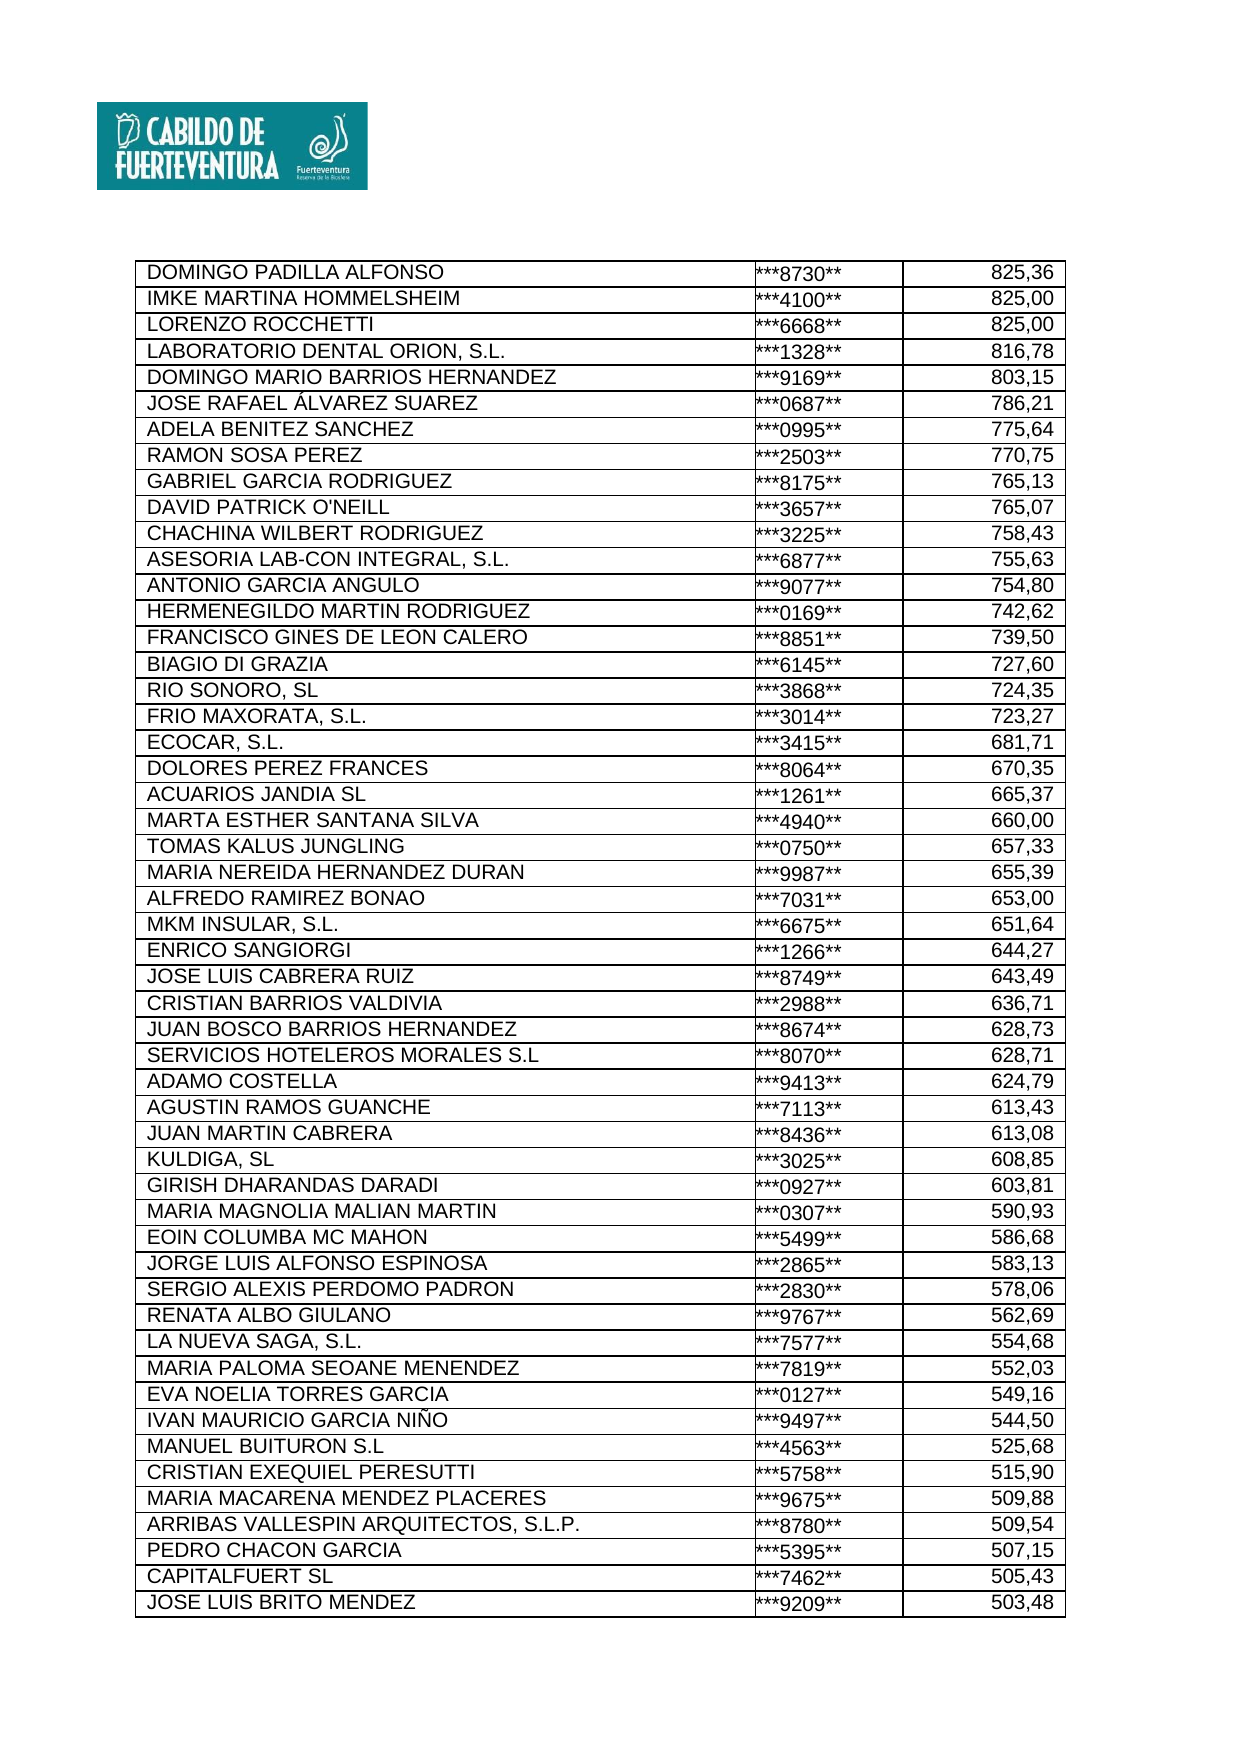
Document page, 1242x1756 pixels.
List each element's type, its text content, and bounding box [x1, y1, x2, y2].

table_cell 544,50 [904, 1409, 1065, 1433]
table_cell 525,68 [904, 1435, 1065, 1459]
table_cell ***4100** [756, 288, 902, 312]
table_cell 503,48 [904, 1592, 1065, 1616]
table_cell TOMAS KALUS JUNGLING [136, 835, 755, 860]
table_cell 562,69 [904, 1305, 1065, 1329]
table_cell AGUSTIN RAMOS GUANCHE [136, 1096, 755, 1121]
table_cell 758,43 [904, 522, 1065, 547]
table_cell IVAN MAURICIO GARCIA NIÑO [136, 1409, 755, 1433]
table_cell RAMON SOSA PEREZ [136, 444, 755, 469]
table_cell SERVICIOS HOTELEROS MORALES S.L [136, 1044, 755, 1068]
table_cell ***0750** [756, 835, 902, 860]
table_cell 552,03 [904, 1357, 1065, 1381]
table_cell PEDRO CHACON GARCIA [136, 1539, 755, 1564]
table_cell ***5499** [756, 1226, 902, 1251]
table_cell ***2865** [756, 1253, 902, 1277]
table_cell JOSE LUIS CABRERA RUIZ [136, 966, 755, 990]
table_cell JUAN MARTIN CABRERA [136, 1122, 755, 1147]
table_cell ADELA BENITEZ SANCHEZ [136, 418, 755, 442]
table_cell ACUARIOS JANDIA SL [136, 783, 755, 808]
table_cell ***6145** [756, 653, 902, 677]
table_cell ***6675** [756, 913, 902, 938]
table_cell 613,43 [904, 1096, 1065, 1121]
table_cell ***1328** [756, 340, 902, 364]
table_cell 515,90 [904, 1461, 1065, 1486]
table_cell ***8851** [756, 627, 902, 651]
table_cell 660,00 [904, 809, 1065, 834]
table_cell MARIA MACARENA MENDEZ PLACERES [136, 1487, 755, 1512]
table_cell ***7577** [756, 1331, 902, 1355]
table_cell LA NUEVA SAGA, S.L. [136, 1331, 755, 1355]
table_cell ***9497** [756, 1409, 902, 1433]
table_cell ***9209** [756, 1592, 902, 1616]
table_cell JORGE LUIS ALFONSO ESPINOSA [136, 1253, 755, 1277]
table_cell SERGIO ALEXIS PERDOMO PADRON [136, 1279, 755, 1303]
table_cell HERMENEGILDO MARTIN RODRIGUEZ [136, 601, 755, 625]
table_cell LORENZO ROCCHETTI [136, 314, 755, 338]
table_cell ANTONIO GARCIA ANGULO [136, 575, 755, 599]
table_cell ALFREDO RAMIREZ BONAO [136, 887, 755, 912]
table_cell CRISTIAN EXEQUIEL PERESUTTI [136, 1461, 755, 1486]
table_cell ***0927** [756, 1174, 902, 1199]
table_cell ***9077** [756, 575, 902, 599]
table_cell LABORATORIO DENTAL ORION, S.L. [136, 340, 755, 364]
table_cell MARIA MAGNOLIA MALIAN MARTIN [136, 1200, 755, 1225]
table_cell 554,68 [904, 1331, 1065, 1355]
table_cell ***0169** [756, 601, 902, 625]
table_cell ***1261** [756, 783, 902, 808]
table_cell 583,13 [904, 1253, 1065, 1277]
table_cell DOMINGO MARIO BARRIOS HERNANDEZ [136, 366, 755, 390]
table_cell 681,71 [904, 731, 1065, 755]
table_cell 507,15 [904, 1539, 1065, 1564]
table_cell DAVID PATRICK O'NEILL [136, 496, 755, 521]
table_cell 578,06 [904, 1279, 1065, 1303]
table_cell ***0687** [756, 392, 902, 416]
table_cell ***8175** [756, 470, 902, 495]
table_cell ***8780** [756, 1513, 902, 1538]
table_cell DOLORES PEREZ FRANCES [136, 757, 755, 782]
table_cell ECOCAR, S.L. [136, 731, 755, 755]
table_cell ***2988** [756, 992, 902, 1016]
table_cell 803,15 [904, 366, 1065, 390]
table_cell ***0127** [756, 1383, 902, 1407]
table_cell ***7031** [756, 887, 902, 912]
table_cell ***5758** [756, 1461, 902, 1486]
table_cell ***9767** [756, 1305, 902, 1329]
table_cell ***8674** [756, 1018, 902, 1042]
table_cell ***4563** [756, 1435, 902, 1459]
table_cell ***6877** [756, 548, 902, 573]
table_cell GABRIEL GARCIA RODRIGUEZ [136, 470, 755, 495]
table_cell ASESORIA LAB-CON INTEGRAL, S.L. [136, 548, 755, 573]
table_cell 742,62 [904, 601, 1065, 625]
table_cell 651,64 [904, 913, 1065, 938]
table_cell FRANCISCO GINES DE LEON CALERO [136, 627, 755, 651]
table_cell 505,43 [904, 1566, 1065, 1590]
table_cell ***5395** [756, 1539, 902, 1564]
table_cell ADAMO COSTELLA [136, 1070, 755, 1094]
table_cell 739,50 [904, 627, 1065, 651]
table_cell IMKE MARTINA HOMMELSHEIM [136, 288, 755, 312]
table_cell ENRICO SANGIORGI [136, 940, 755, 964]
table_cell MARTA ESTHER SANTANA SILVA [136, 809, 755, 834]
table_cell 509,88 [904, 1487, 1065, 1512]
table_cell 765,13 [904, 470, 1065, 495]
table_cell ***8070** [756, 1044, 902, 1068]
table_cell 724,35 [904, 679, 1065, 703]
table_cell ***4940** [756, 809, 902, 834]
table_cell ARRIBAS VALLESPIN ARQUITECTOS, S.L.P. [136, 1513, 755, 1538]
table_cell GIRISH DHARANDAS DARADI [136, 1174, 755, 1199]
table_cell 754,80 [904, 575, 1065, 599]
table_cell 586,68 [904, 1226, 1065, 1251]
table_cell ***9675** [756, 1487, 902, 1512]
table_cell CAPITALFUERT SL [136, 1566, 755, 1590]
table_cell 628,73 [904, 1018, 1065, 1042]
table_cell FRIO MAXORATA, S.L. [136, 705, 755, 729]
table_cell 628,71 [904, 1044, 1065, 1068]
table_cell 653,00 [904, 887, 1065, 912]
table_cell MKM INSULAR, S.L. [136, 913, 755, 938]
table_cell RIO SONORO, SL [136, 679, 755, 703]
table_cell MANUEL BUITURON S.L [136, 1435, 755, 1459]
table_cell JOSE RAFAEL ÁLVAREZ SUAREZ [136, 392, 755, 416]
table_cell ***3415** [756, 731, 902, 755]
table_cell 770,75 [904, 444, 1065, 469]
table_cell JUAN BOSCO BARRIOS HERNANDEZ [136, 1018, 755, 1042]
table_cell 665,37 [904, 783, 1065, 808]
table_cell 590,93 [904, 1200, 1065, 1225]
table_cell 613,08 [904, 1122, 1065, 1147]
table_cell ***3868** [756, 679, 902, 703]
table_cell 825,00 [904, 288, 1065, 312]
table_cell ***3657** [756, 496, 902, 521]
table_cell JOSE LUIS BRITO MENDEZ [136, 1592, 755, 1616]
table_cell 755,63 [904, 548, 1065, 573]
table_cell 775,64 [904, 418, 1065, 442]
table_cell 509,54 [904, 1513, 1065, 1538]
table_cell 608,85 [904, 1148, 1065, 1173]
table_cell 765,07 [904, 496, 1065, 521]
table_cell ***2503** [756, 444, 902, 469]
table_cell ***1266** [756, 940, 902, 964]
table_cell ***7819** [756, 1357, 902, 1381]
table_cell 723,27 [904, 705, 1065, 729]
table_cell 727,60 [904, 653, 1065, 677]
table_header ***8730** [756, 262, 902, 286]
table_cell ***8749** [756, 966, 902, 990]
table_cell 655,39 [904, 861, 1065, 886]
table_cell ***7113** [756, 1096, 902, 1121]
table_cell 603,81 [904, 1174, 1065, 1199]
table_cell ***2830** [756, 1279, 902, 1303]
table_header DOMINGO PADILLA ALFONSO [136, 262, 755, 286]
table_cell 816,78 [904, 340, 1065, 364]
table_cell EOIN COLUMBA MC MAHON [136, 1226, 755, 1251]
table_cell 670,35 [904, 757, 1065, 782]
table_cell 624,79 [904, 1070, 1065, 1094]
table_cell MARIA PALOMA SEOANE MENENDEZ [136, 1357, 755, 1381]
table_cell ***9987** [756, 861, 902, 886]
table_cell 786,21 [904, 392, 1065, 416]
table_header 825,36 [904, 262, 1065, 286]
table_cell ***9413** [756, 1070, 902, 1094]
table_cell ***0995** [756, 418, 902, 442]
table_cell 549,16 [904, 1383, 1065, 1407]
table_cell ***0307** [756, 1200, 902, 1225]
table_cell 644,27 [904, 940, 1065, 964]
table_cell 636,71 [904, 992, 1065, 1016]
table_cell 825,00 [904, 314, 1065, 338]
table_cell ***7462** [756, 1566, 902, 1590]
table_cell BIAGIO DI GRAZIA [136, 653, 755, 677]
table_cell ***9169** [756, 366, 902, 390]
table_cell MARIA NEREIDA HERNANDEZ DURAN [136, 861, 755, 886]
table_cell ***3014** [756, 705, 902, 729]
table_cell ***8064** [756, 757, 902, 782]
table_cell RENATA ALBO GIULANO [136, 1305, 755, 1329]
table_cell 657,33 [904, 835, 1065, 860]
table_cell 643,49 [904, 966, 1065, 990]
table_cell KULDIGA, SL [136, 1148, 755, 1173]
table_cell ***8436** [756, 1122, 902, 1147]
table_cell ***3025** [756, 1148, 902, 1173]
table_cell ***6668** [756, 314, 902, 338]
table_cell CRISTIAN BARRIOS VALDIVIA [136, 992, 755, 1016]
table_cell CHACHINA WILBERT RODRIGUEZ [136, 522, 755, 547]
table_cell ***3225** [756, 522, 902, 547]
table_cell EVA NOELIA TORRES GARCIA [136, 1383, 755, 1407]
